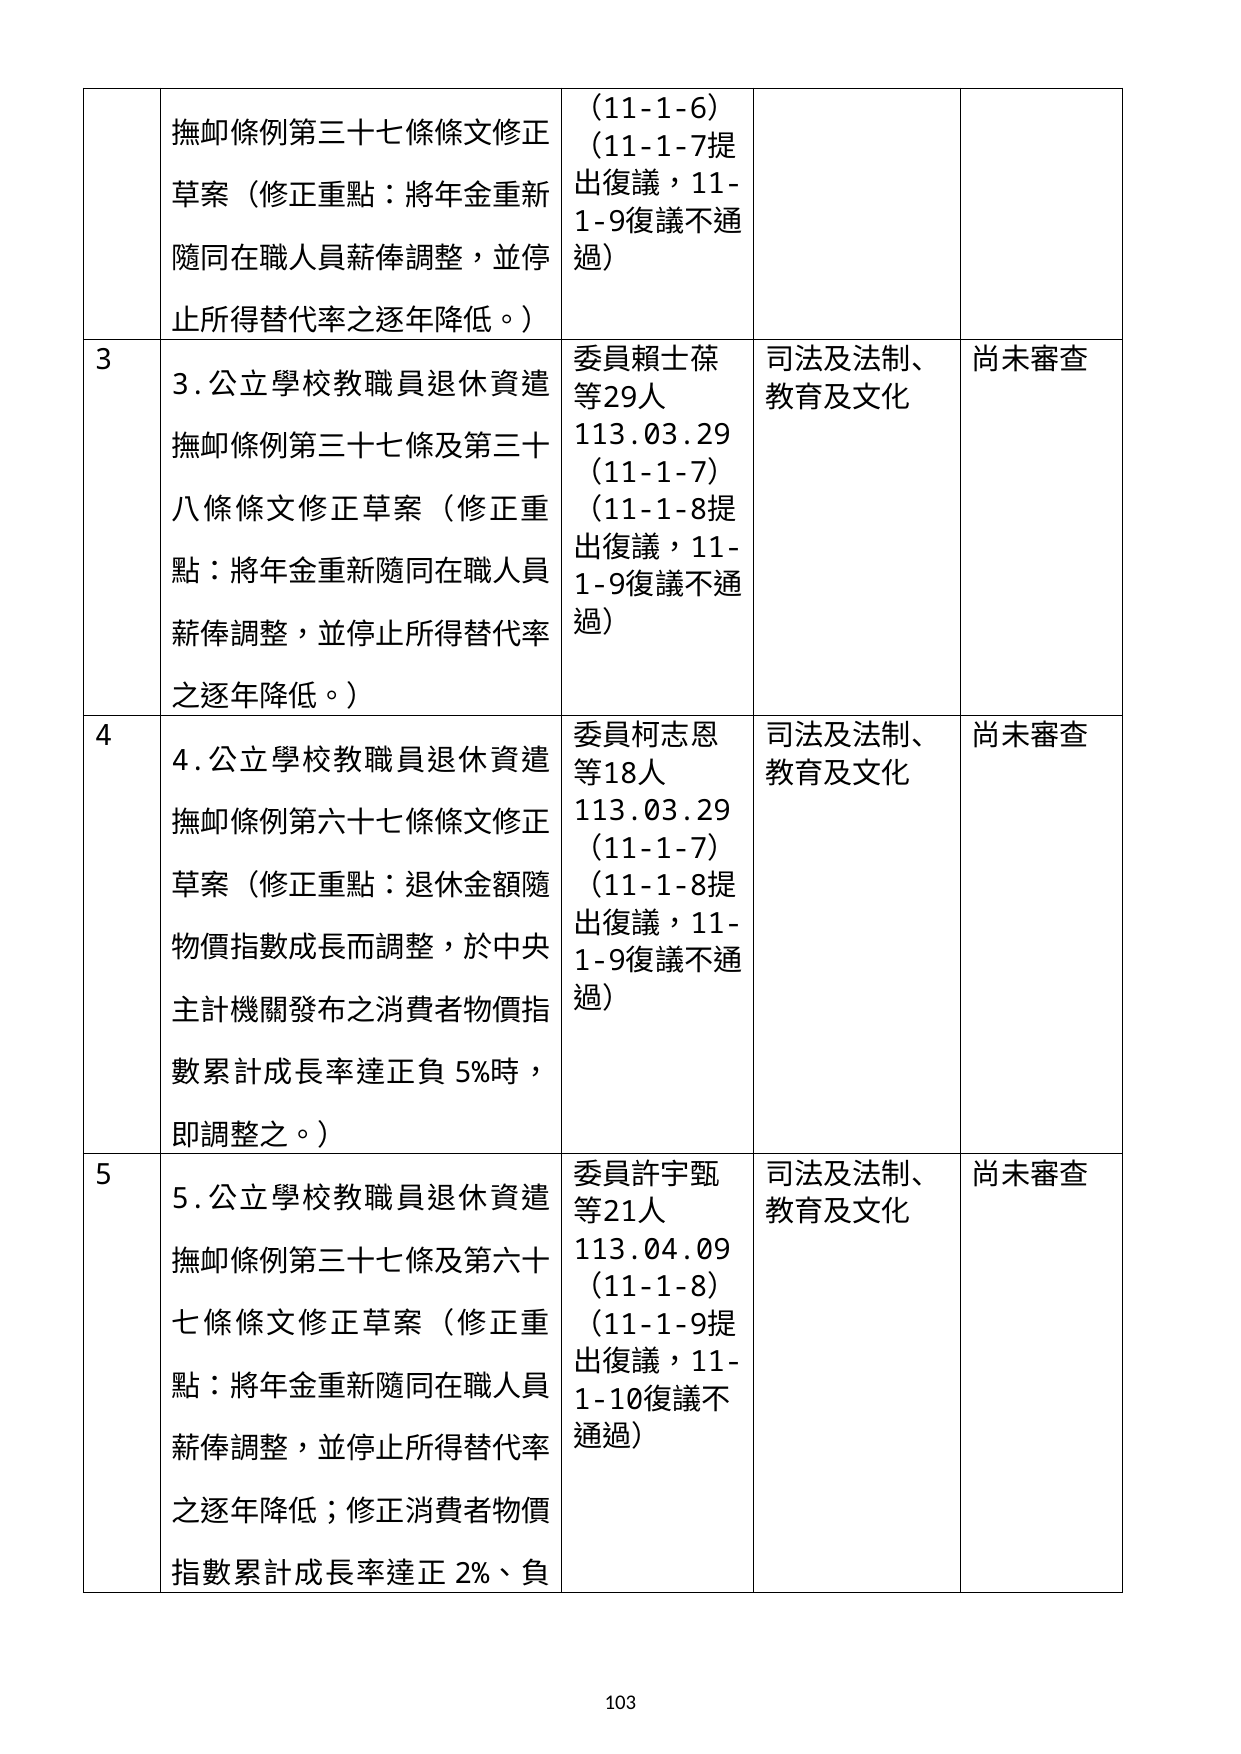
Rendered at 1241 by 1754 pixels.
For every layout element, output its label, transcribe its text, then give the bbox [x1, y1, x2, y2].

table_cell 5.公立學校教職員退休資遣撫卹條例第三十七條及第六十七條條文修正草案（修正重點：將年金重新隨同在職人員薪俸調整，並停止所得替代率之逐年降低；修正消費者物價指數累計成長率達正2%、負 [161, 1154, 561, 1592]
table_cell 尚未審查 [961, 716, 1122, 1153]
table_cell [961, 89, 1122, 339]
table_cell 尚未審查 [961, 1154, 1122, 1592]
table_cell 委員柯志恩 等18人 113.03.29 （11-1-7）（11-1-8提出復議，11-1-9復議不通過） [562, 716, 753, 1153]
table_cell 3.公立學校教職員退休資遣撫卹條例第三十七條及第三十八條條文修正草案（修正重點：將年金重新隨同在職人員薪俸調整，並停止所得替代率之逐年降低。） [161, 340, 561, 715]
table_cell 司法及法制、教育及文化 [754, 716, 960, 1153]
table_cell （11-1-6）（11-1-7提出復議，11-1-9復議不通過） [562, 89, 753, 339]
table_cell 撫卹條例第三十七條條文修正草案（修正重點：將年金重新隨同在職人員薪俸調整，並停止所得替代率之逐年降低。） [161, 89, 561, 339]
table_cell 司法及法制、教育及文化 [754, 340, 960, 715]
table_cell 委員賴士葆 等29人 113.03.29 （11-1-7）（11-1-8提出復議，11-1-9復議不通過） [562, 340, 753, 715]
table_cell 司法及法制、教育及文化 [754, 1154, 960, 1592]
table_cell 委員許宇甄 等21人 113.04.09 （11-1-8）（11-1-9提出復議，11-1-10復議不通過） [562, 1154, 753, 1592]
table_cell [754, 89, 960, 339]
table_cell 尚未審查 [961, 340, 1122, 715]
table_cell [84, 89, 160, 339]
table_cell 3 [84, 340, 160, 715]
table_cell 4 [84, 716, 160, 1153]
table_cell 5 [84, 1154, 160, 1592]
table_cell 4.公立學校教職員退休資遣撫卹條例第六十七條條文修正草案（修正重點：退休金額隨物價指數成長而調整，於中央主計機關發布之消費者物價指數累計成長率達正負5%時，即調整之。） [161, 716, 561, 1153]
